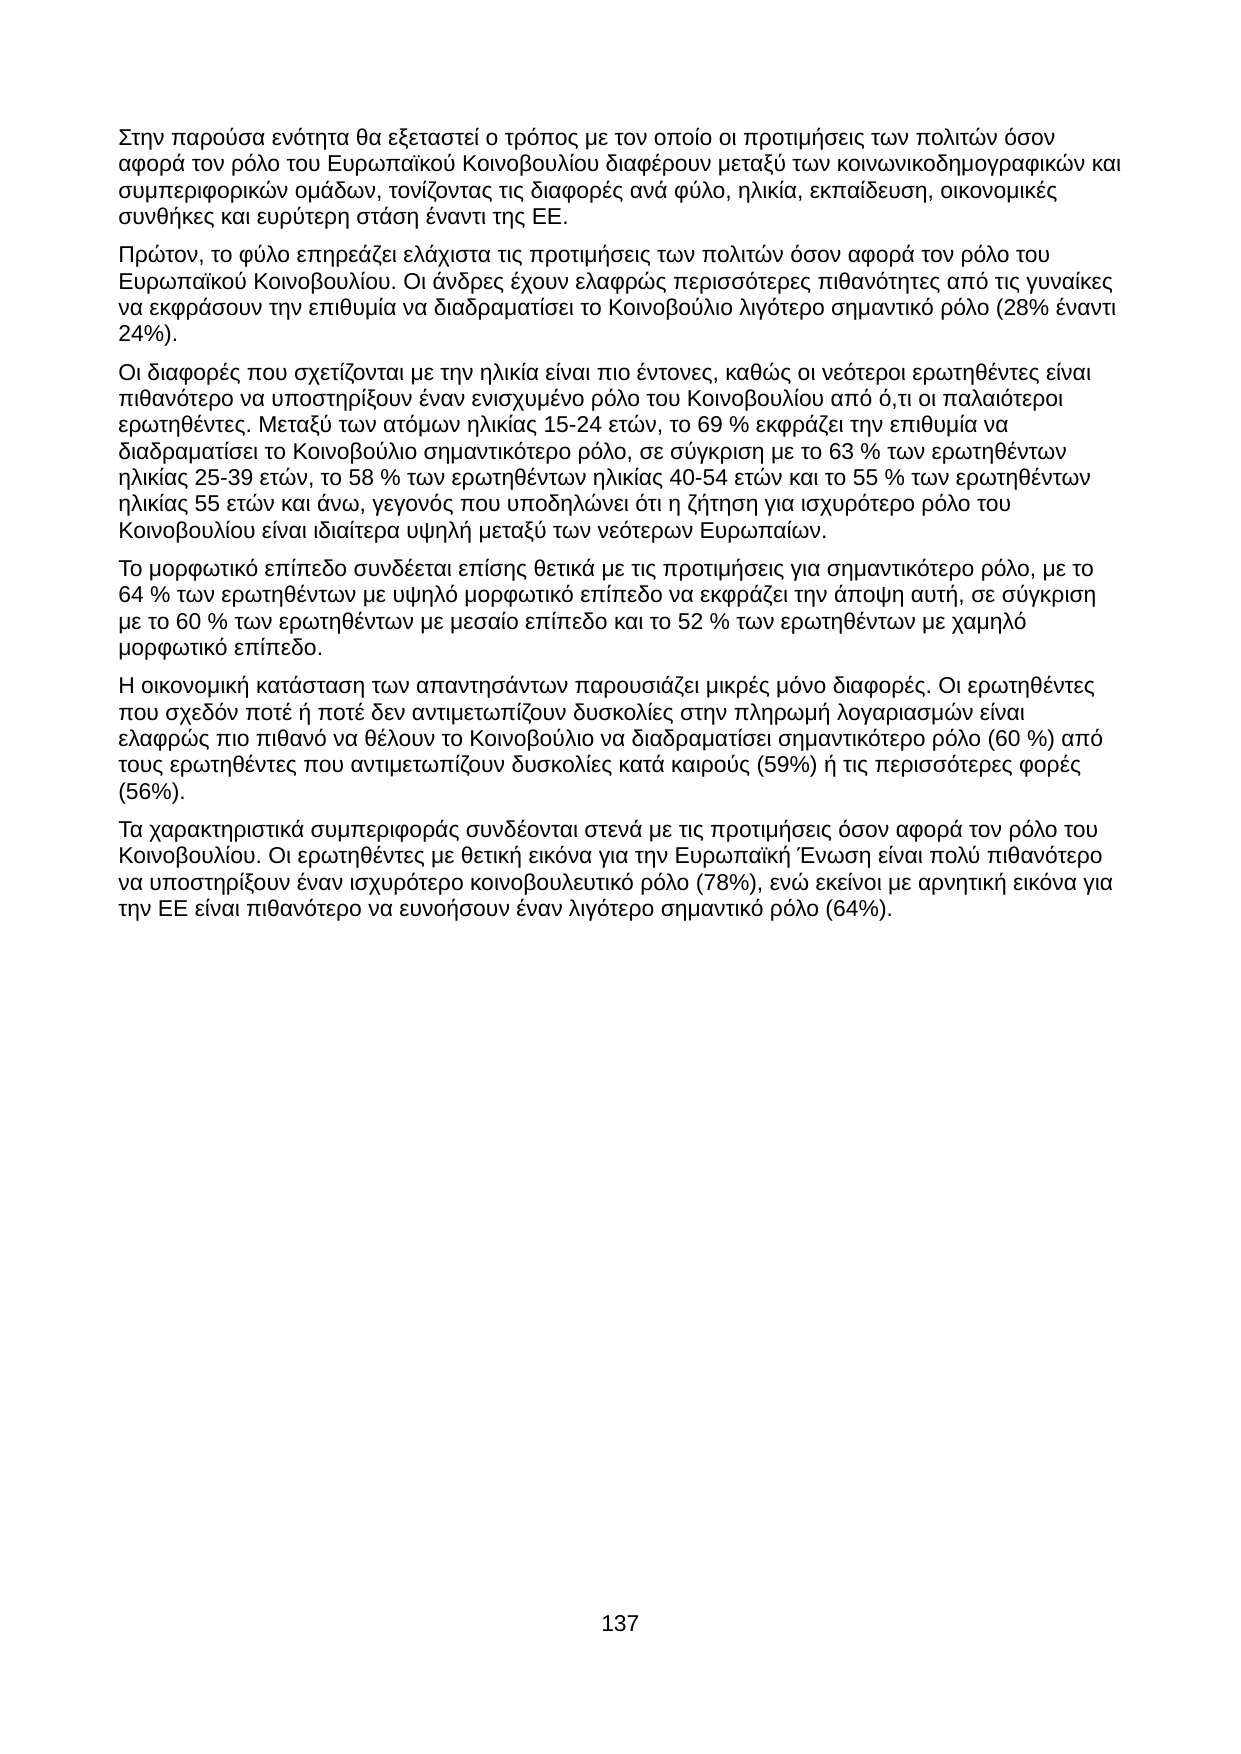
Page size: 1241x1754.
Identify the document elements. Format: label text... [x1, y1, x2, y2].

text Οι διαφορές που σχετίζονται με την ηλικία είναι πιο έντονες, καθώς οι νεότεροι ερωτηθέντες είναι πιθανότερο να υποστηρίξουν έναν ενισχυμένο ρόλο του Κοινοβουλίου από ό,τι οι παλαιότεροι ερωτηθέντες. Μεταξύ των ατόμων ηλικίας 15-24 ετών, το 69 % εκφράζει την επιθυμία να διαδραματίσει το Κοινοβούλιο σημαντικότερο ρόλο, σε σύγκριση με το 63 % των ερωτηθέντων ηλικίας 25-39 ετών, το 58 % των ερωτηθέντων ηλικίας 40-54 ετών και το 55 % των ερωτηθέντων ηλικίας 55 ετών και άνω, γεγονός που υποδηλώνει ότι η ζήτηση για ισχυρότερο ρόλο του Κοινοβουλίου είναι ιδιαίτερα υψηλή μεταξύ των νεότερων Ευρωπαίων. [118, 359, 1122, 543]
text Πρώτον, το φύλο επηρεάζει ελάχιστα τις προτιμήσεις των πολιτών όσον αφορά τον ρόλο του Ευρωπαϊκού Κοινοβουλίου. Οι άνδρες έχουν ελαφρώς περισσότερες πιθανότητες από τις γυναίκες να εκφράσουν την επιθυμία να διαδραματίσει το Κοινοβούλιο λιγότερο σημαντικό ρόλο (28% έναντι 24%). [118, 241, 1122, 347]
text Τα χαρακτηριστικά συμπεριφοράς συνδέονται στενά με τις προτιμήσεις όσον αφορά τον ρόλο του Κοινοβουλίου. Οι ερωτηθέντες με θετική εικόνα για την Ευρωπαϊκή Ένωση είναι πολύ πιθανότερο να υποστηρίξουν έναν ισχυρότερο κοινοβουλευτικό ρόλο (78%), ενώ εκείνοι με αρνητική εικόνα για την ΕΕ είναι πιθανότερο να ευνοήσουν έναν λιγότερο σημαντικό ρόλο (64%). [118, 816, 1122, 921]
text Στην παρούσα ενότητα θα εξεταστεί ο τρόπος με τον οποίο οι προτιμήσεις των πολιτών όσον αφορά τον ρόλο του Ευρωπαϊκού Κοινοβουλίου διαφέρουν μεταξύ των κοινωνικοδημογραφικών και συμπεριφορικών ομάδων, τονίζοντας τις διαφορές ανά φύλο, ηλικία, εκπαίδευση, οικονομικές συνθήκες και ευρύτερη στάση έναντι της ΕΕ. [118, 124, 1122, 229]
text Το μορφωτικό επίπεδο συνδέεται επίσης θετικά με τις προτιμήσεις για σημαντικότερο ρόλο, με το 64 % των ερωτηθέντων με υψηλό μορφωτικό επίπεδο να εκφράζει την άποψη αυτή, σε σύγκριση με το 60 % των ερωτηθέντων με μεσαίο επίπεδο και το 52 % των ερωτηθέντων με χαμηλό μορφωτικό επίπεδο. [118, 555, 1122, 660]
text Η οικονομική κατάσταση των απαντησάντων παρουσιάζει μικρές μόνο διαφορές. Οι ερωτηθέντες που σχεδόν ποτέ ή ποτέ δεν αντιμετωπίζουν δυσκολίες στην πληρωμή λογαριασμών είναι ελαφρώς πιο πιθανό να θέλουν το Κοινοβούλιο να διαδραματίσει σημαντικότερο ρόλο (60 %) από τους ερωτηθέντες που αντιμετωπίζουν δυσκολίες κατά καιρούς (59%) ή τις περισσότερες φορές (56%). [118, 672, 1122, 804]
